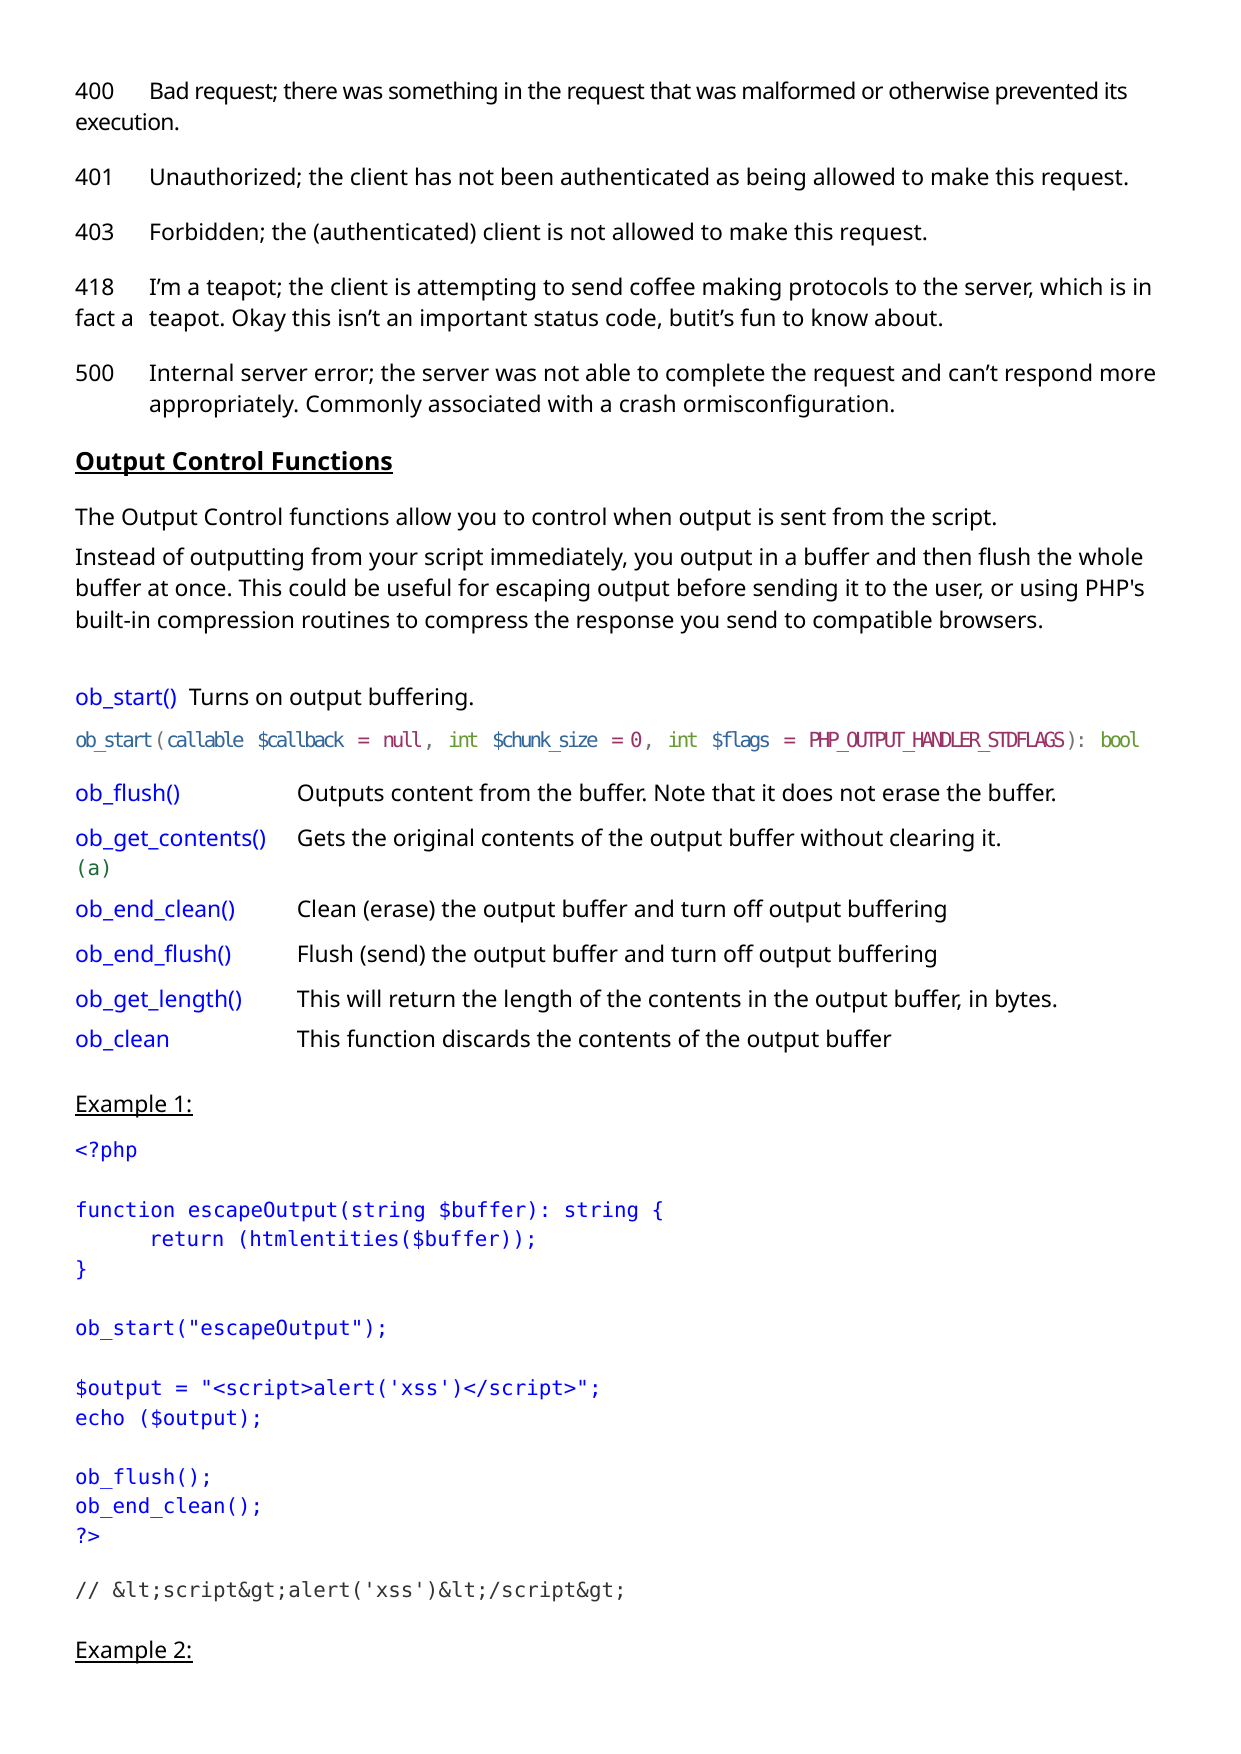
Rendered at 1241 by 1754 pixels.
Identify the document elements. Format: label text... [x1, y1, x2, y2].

text ob_end_flush() Flush (send) the output buffer and turn off output buffering [75, 938, 1166, 969]
text echo ($output); [75, 1400, 1166, 1430]
subtitle ob_get_length() This will return the length of the contents in the output buffer, in bytes. [75, 983, 1166, 1014]
text 401 Unauthorized; the client has not been authenticated as being allowed to make this request. [75, 161, 1166, 192]
text ob_flush(); [75, 1459, 1166, 1489]
text Example 1: [75, 1054, 1166, 1119]
text Output Control Functions [75, 443, 1166, 477]
text The Output Control functions allow you to control when output is sent from the script. [75, 501, 1166, 532]
text ob_flush() Outputs content from the buffer. Note that it does not erase the buffer. [75, 777, 1166, 808]
text ?> [75, 1519, 1166, 1548]
text 500 Internal server error; the server was not able to complete the request and can’t respond more appropriately. Commonly associated with a crash ormisconfiguration. [75, 357, 1166, 419]
text // &lt;script&gt;alert('xss')&lt;/script&gt; [75, 1578, 1166, 1602]
text Instead of outputting from your script immediately, you output in a buffer and then flush the whole buffer at once. This could be useful for escaping output before sending it to the user, or using PHP's built-in compression routines to compress the response you send to compatible browsers. [75, 541, 1166, 635]
text $output = "<script>alert('xss')</script>"; [75, 1370, 1166, 1400]
text ob_start("escapeOutput"); [75, 1311, 1166, 1341]
text 403 Forbidden; the (authenticated) client is not allowed to make this request. [75, 216, 1166, 247]
text ob_start() Turns on output buffering. [75, 681, 1166, 713]
text return (htmlentities($buffer)); [75, 1222, 1166, 1252]
text ob_end_clean(); [75, 1489, 1166, 1519]
text 400 Bad request; there was something in the request that was malformed or otherwise prevented its execution. [75, 75, 1166, 137]
text 418 I’m a teapot; the client is attempting to send coffee making protocols to the server, which is in fact a teapot. Okay this isn’t an important status code, butit’s fun to know about. [75, 271, 1166, 333]
text function escapeOutput(string $buffer): string { [75, 1192, 1166, 1222]
text } [75, 1252, 1166, 1281]
text <?php [75, 1138, 1166, 1163]
subtitle ob_clean This function discards the contents of the output buffer [75, 1023, 1166, 1054]
text ob_get_contents() Gets the original contents of the output buffer without clearing it. (a) [75, 822, 1166, 881]
text ob_end_clean() Clean (erase) the output buffer and turn off output buffering [75, 893, 1166, 924]
text Example 2: [75, 1634, 1166, 1666]
text ob_start(callable $callback = null, int $chunk_size = 0, int $flags = PHP_OUTPUT_HANDLER_STDFLAGS): bool [75, 728, 1166, 752]
